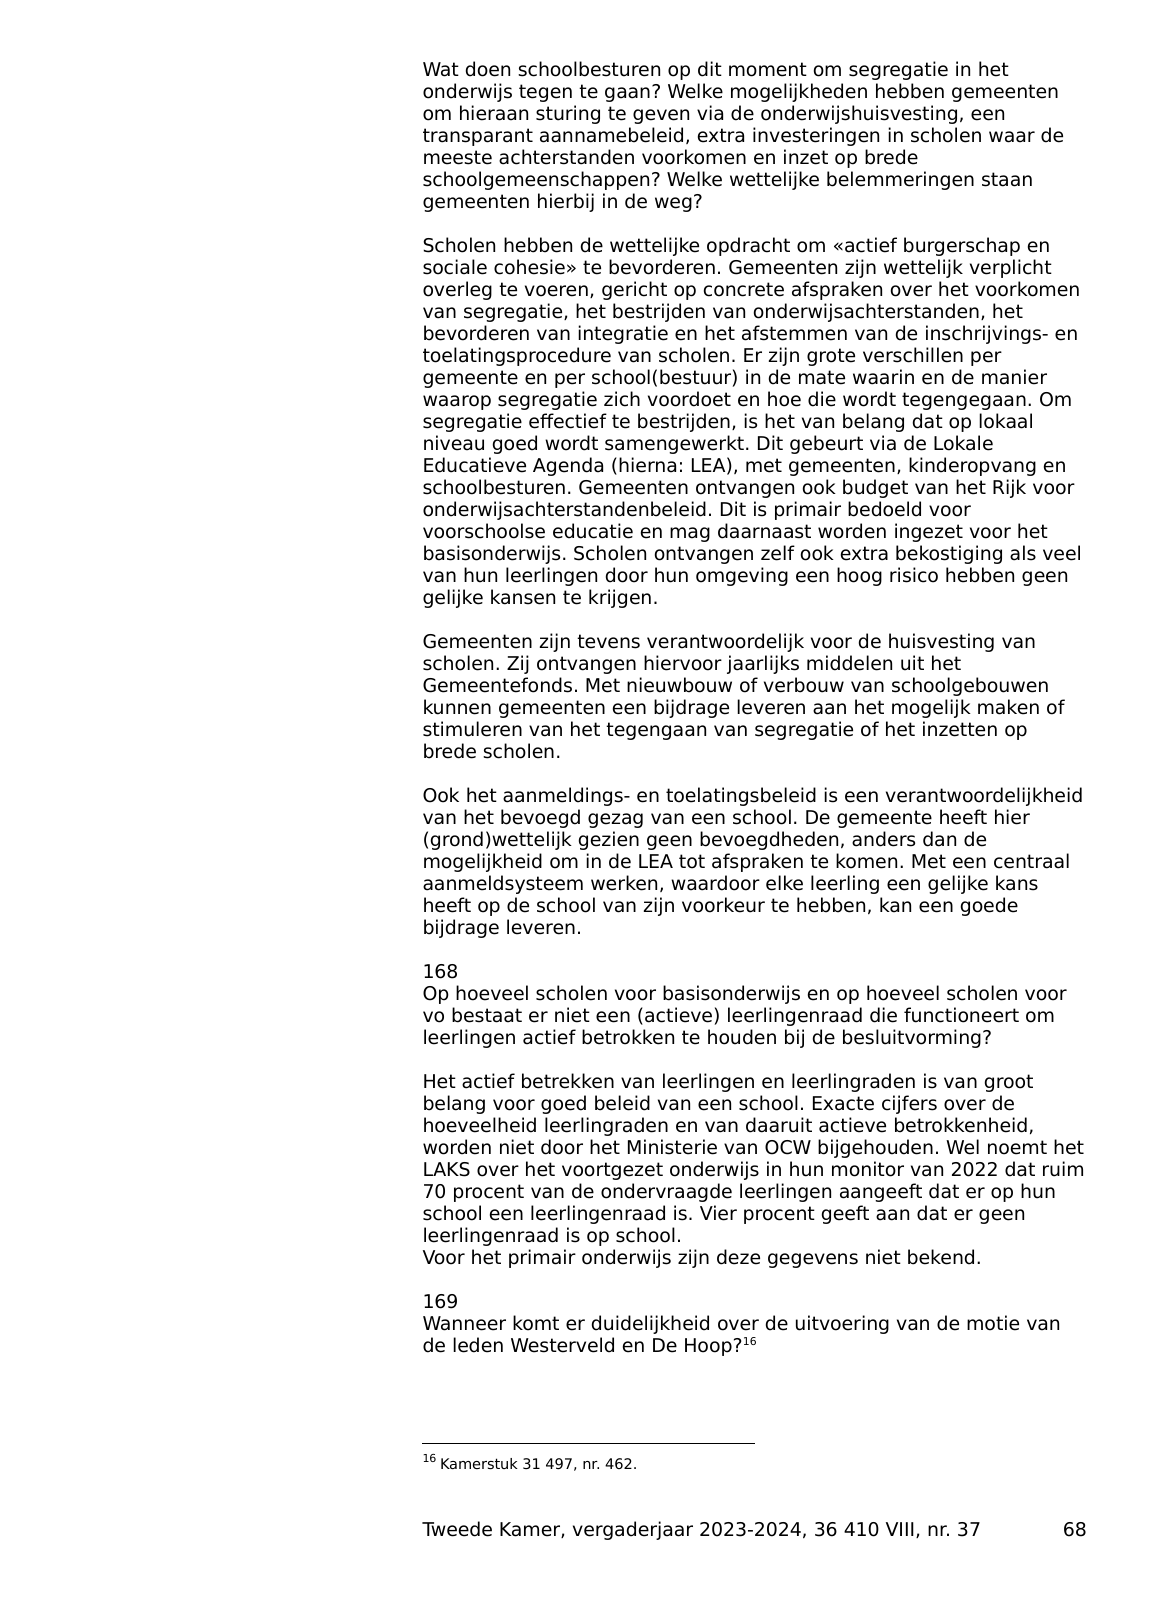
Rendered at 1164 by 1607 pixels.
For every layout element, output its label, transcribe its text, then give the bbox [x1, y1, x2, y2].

text 169 [422, 1291, 1087, 1313]
text Het actief betrekken van leerlingen en leerlingraden is van groot belang voor goed beleid van een school. Exacte cijfers over de hoeveelheid leerlingraden en van daaruit actieve betrokkenheid, worden niet door het Ministerie van OCW bijgehouden. Wel noemt het LAKS over het voortgezet onderwijs in hun monitor van 2022 dat ruim 70 procent van de ondervraagde leerlingen aangeeft dat er op hun school een leerlingenraad is. Vier procent geeft aan dat er geen leerlingenraad is op school. [422, 1071, 1087, 1247]
text Wat doen schoolbesturen op dit moment om segregatie in het onderwijs tegen te gaan? Welke mogelijkheden hebben gemeenten om hieraan sturing te geven via de onderwijshuisvesting, een transparant aannamebeleid, extra investeringen in scholen waar de meeste achterstanden voorkomen en inzet op brede schoolgemeenschappen? Welke wettelijke belemmeringen staan gemeenten hierbij in de weg? [422, 59, 1087, 213]
text 168 [422, 961, 1087, 983]
text Wanneer komt er duidelijkheid over de uitvoering van de motie van de leden Westerveld en De Hoop? [422, 1313, 1087, 1357]
text Op hoeveel scholen voor basisonderwijs en op hoeveel scholen voor vo bestaat er niet een (actieve) leerlingenraad die functioneert om leerlingen actief betrokken te houden bij de besluitvorming? [422, 983, 1087, 1049]
text Voor het primair onderwijs zijn deze gegevens niet bekend. [422, 1247, 1087, 1269]
text Scholen hebben de wettelijke opdracht om «actief burgerschap en sociale cohesie» te bevorderen. Gemeenten zijn wettelijk verplicht overleg te voeren, gericht op concrete afspraken over het voorkomen van segregatie, het bestrijden van onderwijsachterstanden, het bevorderen van integratie en het afstemmen van de inschrijvings- en toelatingsprocedure van scholen. Er zijn grote verschillen per gemeente en per school(bestuur) in de mate waarin en de manier waarop segregatie zich voordoet en hoe die wordt tegengegaan. Om segregatie effectief te bestrijden, is het van belang dat op lokaal niveau goed wordt samengewerkt. Dit gebeurt via de Lokale Educatieve Agenda (hierna: LEA), met gemeenten, kinderopvang en schoolbesturen. Gemeenten ontvangen ook budget van het Rijk voor onderwijsachterstandenbeleid. Dit is primair bedoeld voor voorschoolse educatie en mag daarnaast worden ingezet voor het basisonderwijs. Scholen ontvangen zelf ook extra bekostiging als veel van hun leerlingen door hun omgeving een hoog risico hebben geen gelijke kansen te krijgen. [422, 235, 1087, 609]
text Ook het aanmeldings- en toelatingsbeleid is een verantwoordelijkheid van het bevoegd gezag van een school. De gemeente heeft hier (grond)wettelijk gezien geen bevoegdheden, anders dan de mogelijkheid om in de LEA tot afspraken te komen. Met een centraal aanmeldsysteem werken, waardoor elke leerling een gelijke kans heeft op de school van zijn voorkeur te hebben, kan een goede bijdrage leveren. [422, 785, 1087, 939]
text Gemeenten zijn tevens verantwoordelijk voor de huisvesting van scholen. Zij ontvangen hiervoor jaarlijks middelen uit het Gemeentefonds. Met nieuwbouw of verbouw van schoolgebouwen kunnen gemeenten een bijdrage leveren aan het mogelijk maken of stimuleren van het tegengaan van segregatie of het inzetten op brede scholen. [422, 631, 1087, 763]
text Kamerstuk 31 497, nr. 462. [422, 1452, 1087, 1474]
